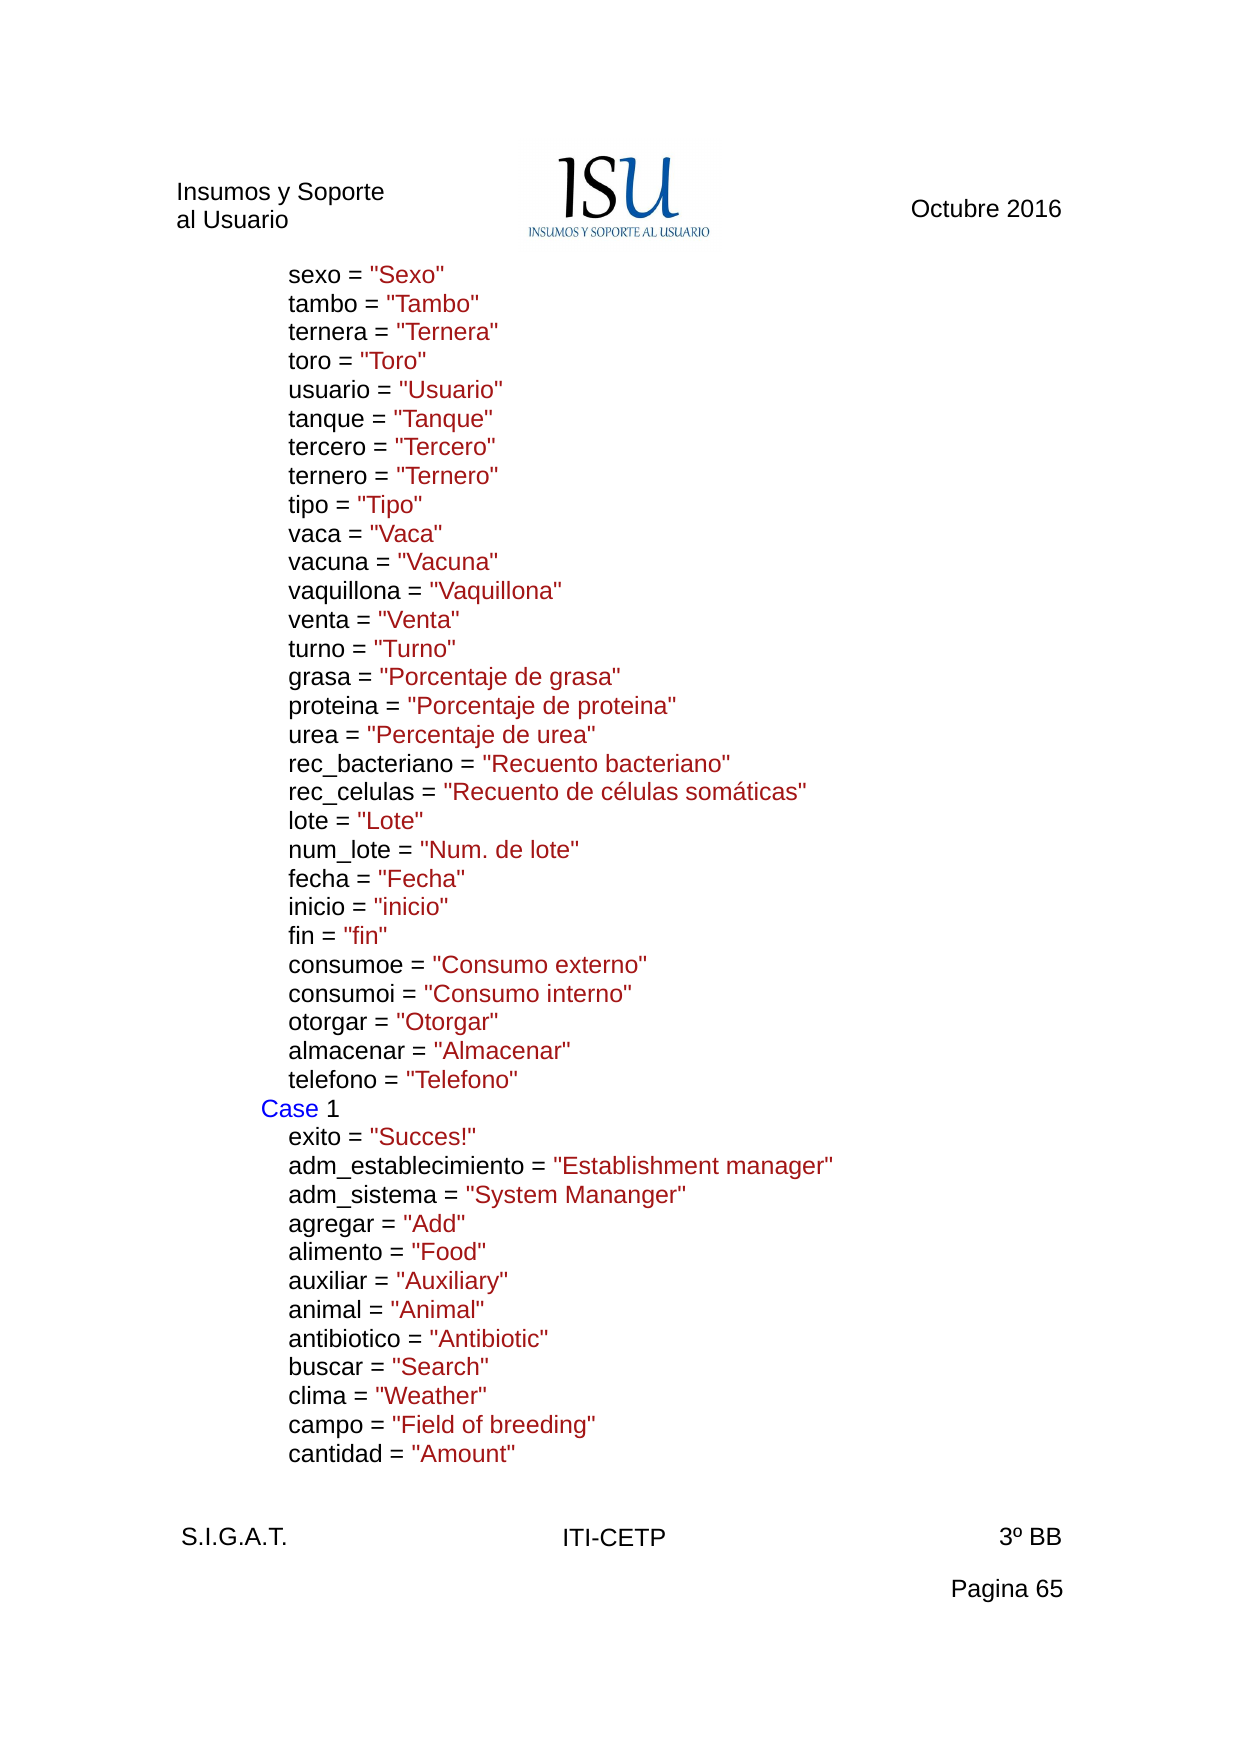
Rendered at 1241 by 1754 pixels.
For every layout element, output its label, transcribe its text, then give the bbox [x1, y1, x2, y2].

text tanque = "Tanque" [177, 403, 1063, 432]
text usuario = "Usuario" [177, 375, 1063, 403]
text rec_celulas = "Recuento de células somáticas" [177, 777, 1063, 806]
text adm_establecimiento = "Establishment manager" [177, 1151, 1063, 1180]
text turno = "Turno" [177, 633, 1063, 662]
text vacuna = "Vacuna" [177, 547, 1063, 576]
text exito = "Succes!" [177, 1122, 1063, 1151]
text alimento = "Food" [177, 1237, 1063, 1266]
text Case 1 [177, 1093, 1063, 1122]
text rec_bacteriano = "Recuento bacteriano" [177, 748, 1063, 777]
text otorgar = "Otorgar" [177, 1007, 1063, 1036]
text consumoe = "Consumo externo" [177, 950, 1063, 978]
text cantidad = "Amount" [177, 1438, 1063, 1467]
text campo = "Field of breeding" [177, 1410, 1063, 1438]
text vaquillona = "Vaquillona" [177, 576, 1063, 605]
text buscar = "Search" [177, 1352, 1063, 1381]
text lote = "Lote" [177, 806, 1063, 835]
text urea = "Percentaje de urea" [177, 720, 1063, 748]
text almacenar = "Almacenar" [177, 1036, 1063, 1065]
text inicio = "inicio" [177, 892, 1063, 921]
text venta = "Venta" [177, 605, 1063, 633]
text telefono = "Telefono" [177, 1065, 1063, 1093]
text adm_sistema = "System Mananger" [177, 1180, 1063, 1208]
text antibiotico = "Antibiotic" [177, 1323, 1063, 1352]
text tipo = "Tipo" [177, 490, 1063, 518]
text proteina = "Porcentaje de proteina" [177, 691, 1063, 720]
text tercero = "Tercero" [177, 432, 1063, 461]
picture [517, 138, 723, 252]
text animal = "Animal" [177, 1295, 1063, 1323]
text num_lote = "Num. de lote" [177, 835, 1063, 863]
text sexo = "Sexo" [177, 260, 1063, 288]
text fin = "fin" [177, 921, 1063, 950]
text fecha = "Fecha" [177, 863, 1063, 892]
text clima = "Weather" [177, 1381, 1063, 1410]
text ternera = "Ternera" [177, 317, 1063, 346]
text ternero = "Ternero" [177, 461, 1063, 490]
text vaca = "Vaca" [177, 518, 1063, 547]
text toro = "Toro" [177, 346, 1063, 375]
text agregar = "Add" [177, 1208, 1063, 1237]
text tambo = "Tambo" [177, 288, 1063, 317]
text consumoi = "Consumo interno" [177, 978, 1063, 1007]
text grasa = "Porcentaje de grasa" [177, 662, 1063, 691]
text auxiliar = "Auxiliary" [177, 1266, 1063, 1295]
